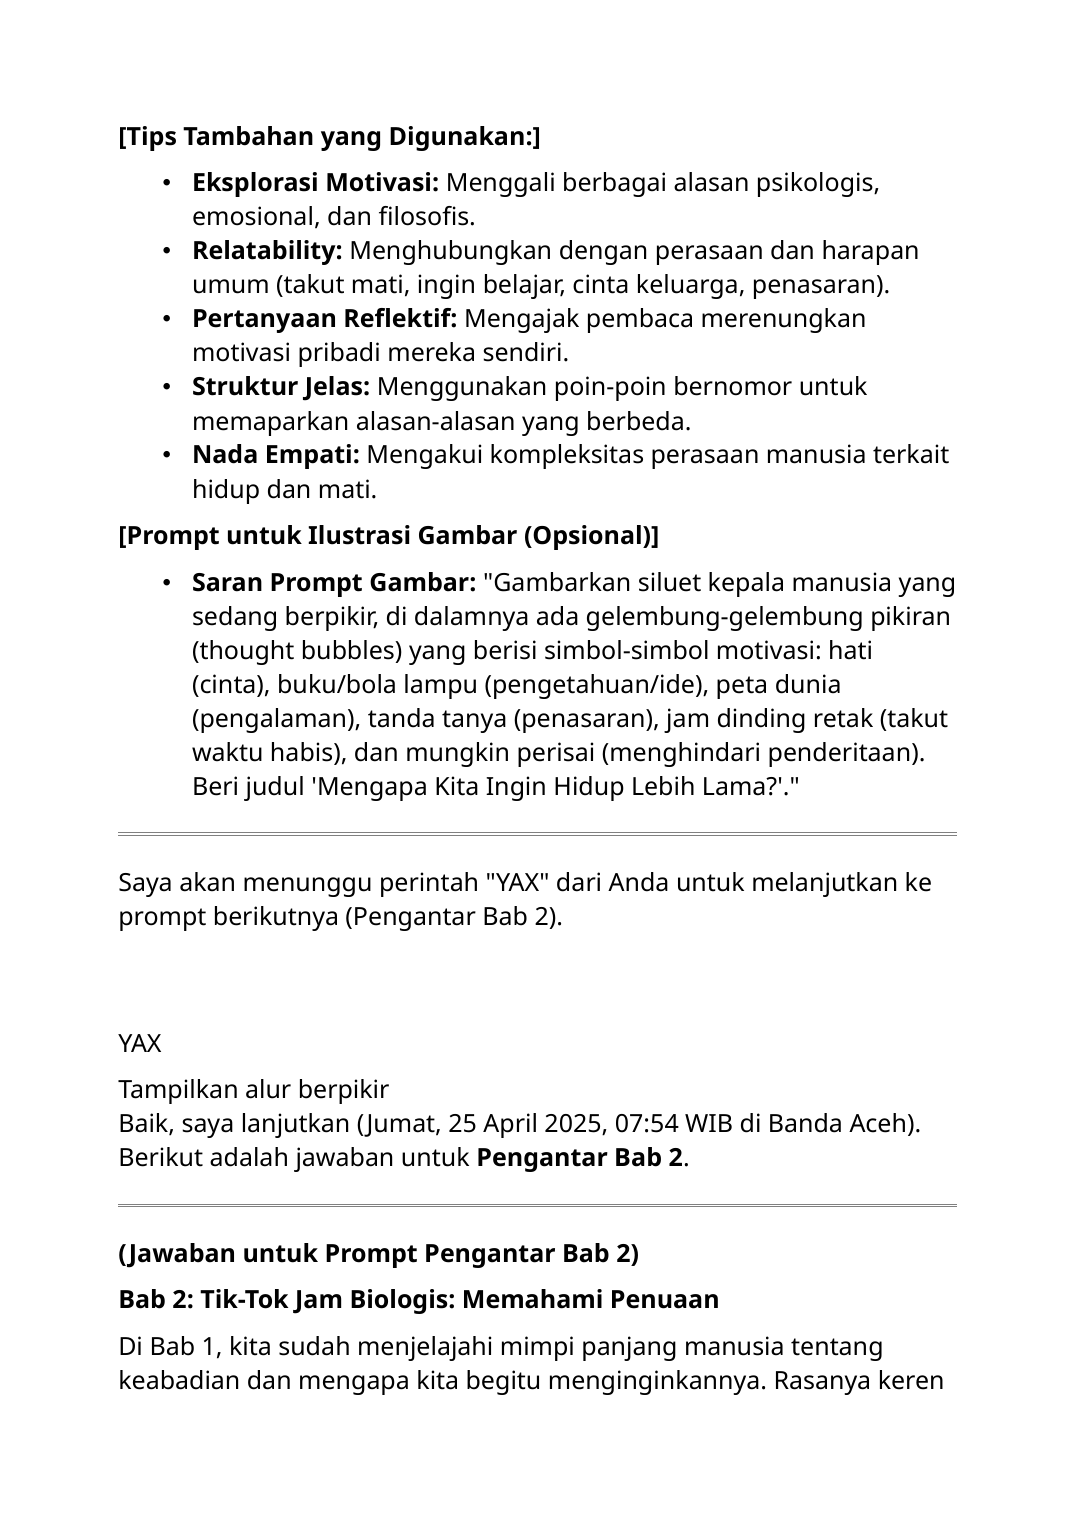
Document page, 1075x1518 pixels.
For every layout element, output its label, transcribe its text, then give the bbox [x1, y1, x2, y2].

text Bab 2: Tik-Tok Jam Biologis: Memahami Penuaan [118, 1282, 957, 1316]
text YAX [118, 1025, 957, 1059]
list Saran Prompt Gambar: "Gambarkan siluet kepala manusia yang sedang berpikir, di dalamnya ada gelembung-gelembung pikiran (thought bubbles) yang berisi simbol-simbol motivasi: hati (cinta), buku/bola lampu (pengetahuan/ide), peta dunia (pengalaman), tanda tanya (penasaran), jam dinding retak (takut waktu habis), dan mungkin perisai (menghindari penderitaan). Beri judul 'Mengapa Kita Ingin Hidup Lebih Lama?'." [162, 564, 957, 803]
text [Tips Tambahan yang Digunakan:] [118, 118, 957, 152]
text Baik, saya lanjutkan (Jumat, 25 April 2025, 07:54 WIB di Banda Aceh). Berikut adalah jawaban untuk Pengantar Bab 2. [118, 1106, 957, 1174]
list Relatability: Menghubungkan dengan perasaan dan harapan umum (takut mati, ingin belajar, cinta keluarga, penasaran). [162, 233, 957, 301]
text Saya akan menunggu perintah "YAX" dari Anda untuk melanjutkan ke prompt berikutnya (Pengantar Bab 2). [118, 864, 957, 932]
text (Jawaban untuk Prompt Pengantar Bab 2) [118, 1236, 957, 1269]
list Pertanyaan Reflektif: Mengajak pembaca merenungkan motivasi pribadi mereka sendiri. [162, 301, 957, 369]
list Struktur Jelas: Menggunakan poin-poin bernomor untuk memaparkan alasan-alasan yang berbeda. [162, 369, 957, 437]
text Di Bab 1, kita sudah menjelajahi mimpi panjang manusia tentang keabadian dan mengapa kita begitu menginginkannya. Rasanya keren [118, 1329, 957, 1397]
text Tampilkan alur berpikir [118, 1072, 957, 1106]
list Nada Empati: Mengakui kompleksitas perasaan manusia terkait hidup dan mati. [162, 437, 957, 505]
text [Prompt untuk Ilustrasi Gambar (Opsional)] [118, 518, 957, 552]
list Eksplorasi Motivasi: Menggali berbagai alasan psikologis, emosional, dan filosofis. [162, 165, 957, 233]
